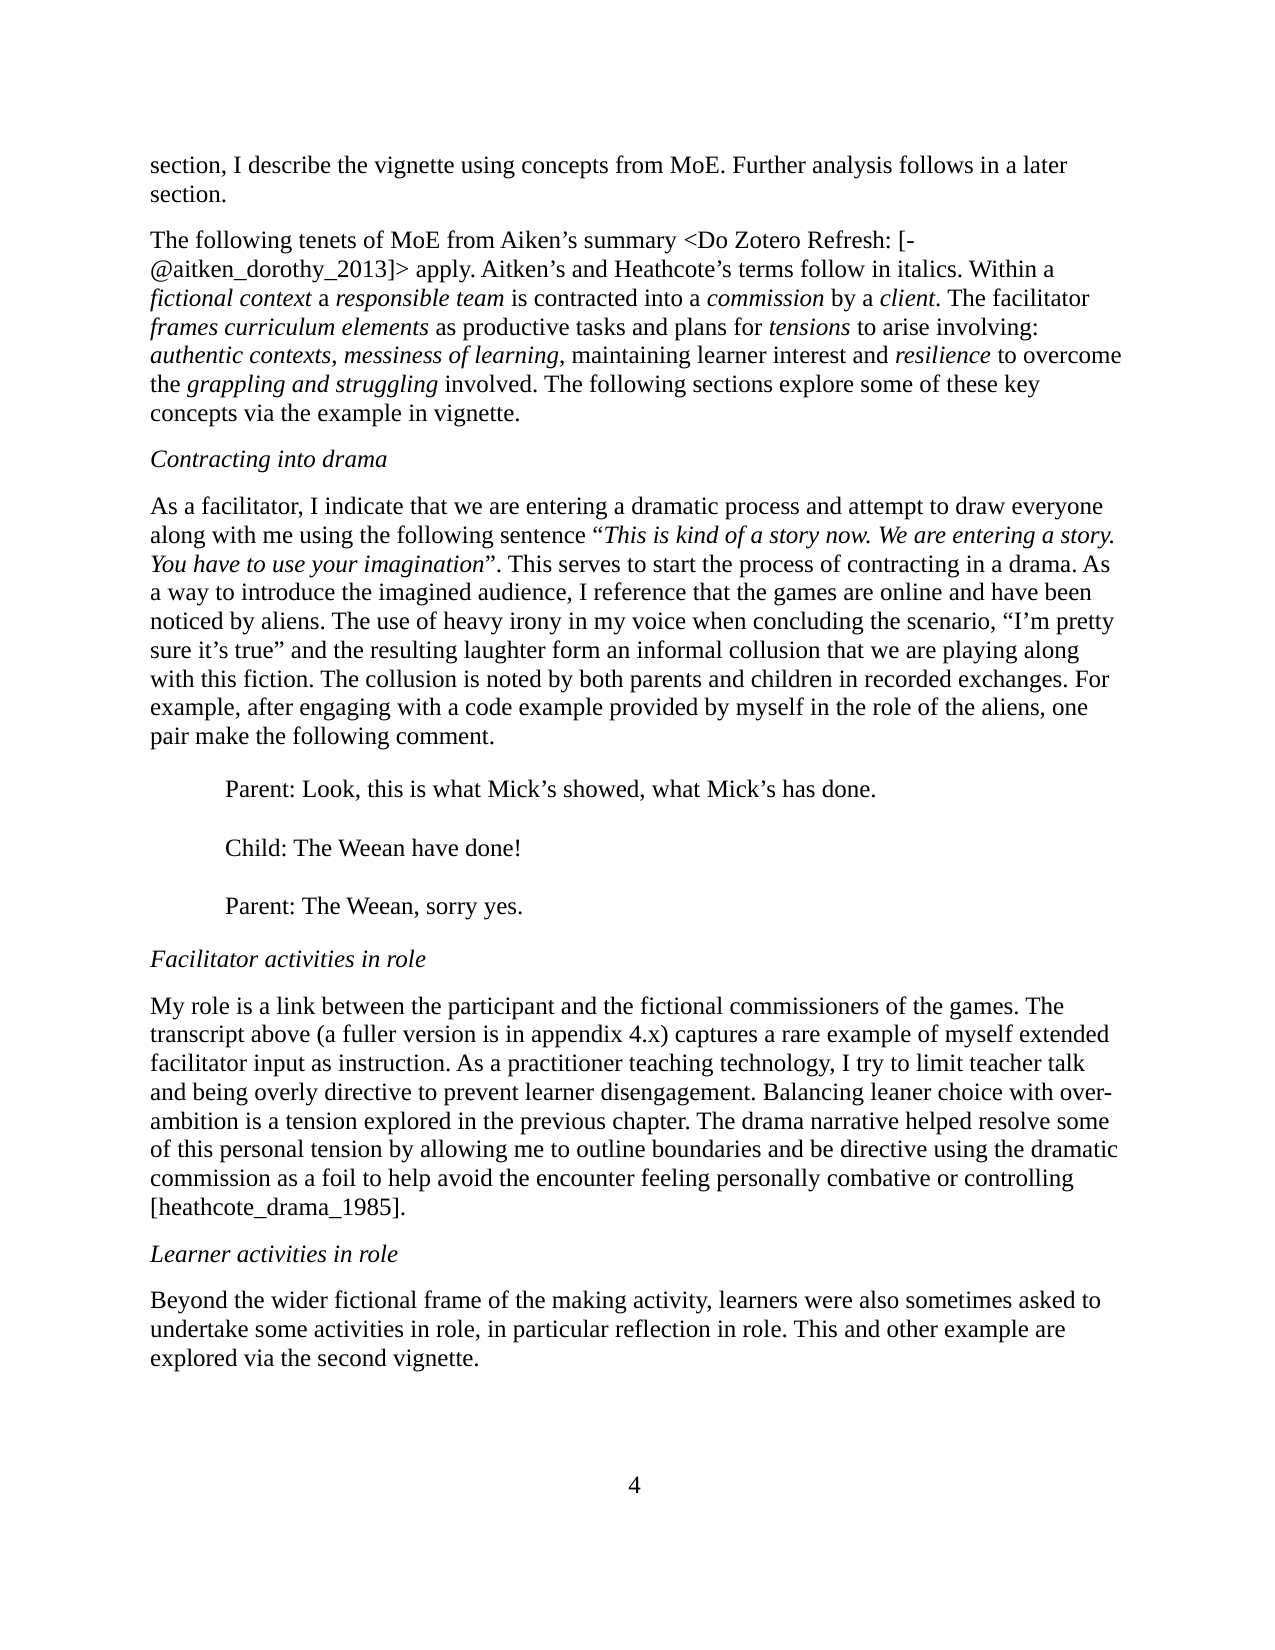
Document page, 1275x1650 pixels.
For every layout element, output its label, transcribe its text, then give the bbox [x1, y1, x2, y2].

text Beyond the wider fictional frame of the making activity, learners were also sometimes asked to undertake some activities in role, in particular reflection in role. This and other example are explored via the second vignette. [150, 1285, 1125, 1372]
text My role is a link between the participant and the fictional commissioners of the games. The transcript above (a fuller version is in appendix 4.x) captures a rare example of myself extended facilitator input as instruction. As a practitioner teaching technology, I try to limit teacher talk and being overly directive to prevent learner disengagement. Balancing leaner choice with over-ambition is a tension explored in the previous chapter. The drama narrative helped resolve some of this personal tension by allowing me to outline boundaries and be directive using the dramatic commission as a foil to help avoid the encounter feeling personally combative or controlling [heathcote_drama_1985]. [150, 991, 1125, 1221]
text Parent: The Weean, sorry yes. [225, 891, 1125, 920]
text Facilitator activities in role [150, 944, 1125, 973]
text section, I describe the vignette using concepts from MoE. Further analysis follows in a later section. [150, 150, 1125, 207]
text Child: The Weean have done! [225, 833, 1125, 861]
text Parent: Look, this is what Mick’s showed, what Mick’s has done. [225, 774, 1125, 803]
text The following tenets of MoE from Aiken’s summary <Do Zotero Refresh: [-@aitken_dorothy_2013]> apply. Aitken’s and Heathcote’s terms follow in italics. Within a fictional context a responsible team is contracted into a commission by a client. The facilitator frames curriculum elements as productive tasks and plans for tensions to arise involving: authentic contexts, messiness of learning, maintaining learner interest and resilience to overcome the grappling and struggling involved. The following sections explore some of these key concepts via the example in vignette. [150, 225, 1125, 427]
text Learner activities in role [150, 1239, 1125, 1267]
text Contracting into drama [150, 444, 1125, 473]
text As a facilitator, I indicate that we are entering a dramatic process and attempt to draw everyone along with me using the following sentence “This is kind of a story now. We are entering a story. You have to use your imagination”. This serves to start the process of contracting in a drama. As a way to introduce the imagined audience, I reference that the games are online and have been noticed by aliens. The use of heavy irony in my voice when concluding the scenario, “I’m pretty sure it’s true” and the resulting laughter form an informal collusion that we are playing along with this fiction. The collusion is noted by both parents and children in recorded exchanges. For example, after engaging with a code example provided by myself in the role of the aliens, one pair make the following comment. [150, 491, 1125, 750]
